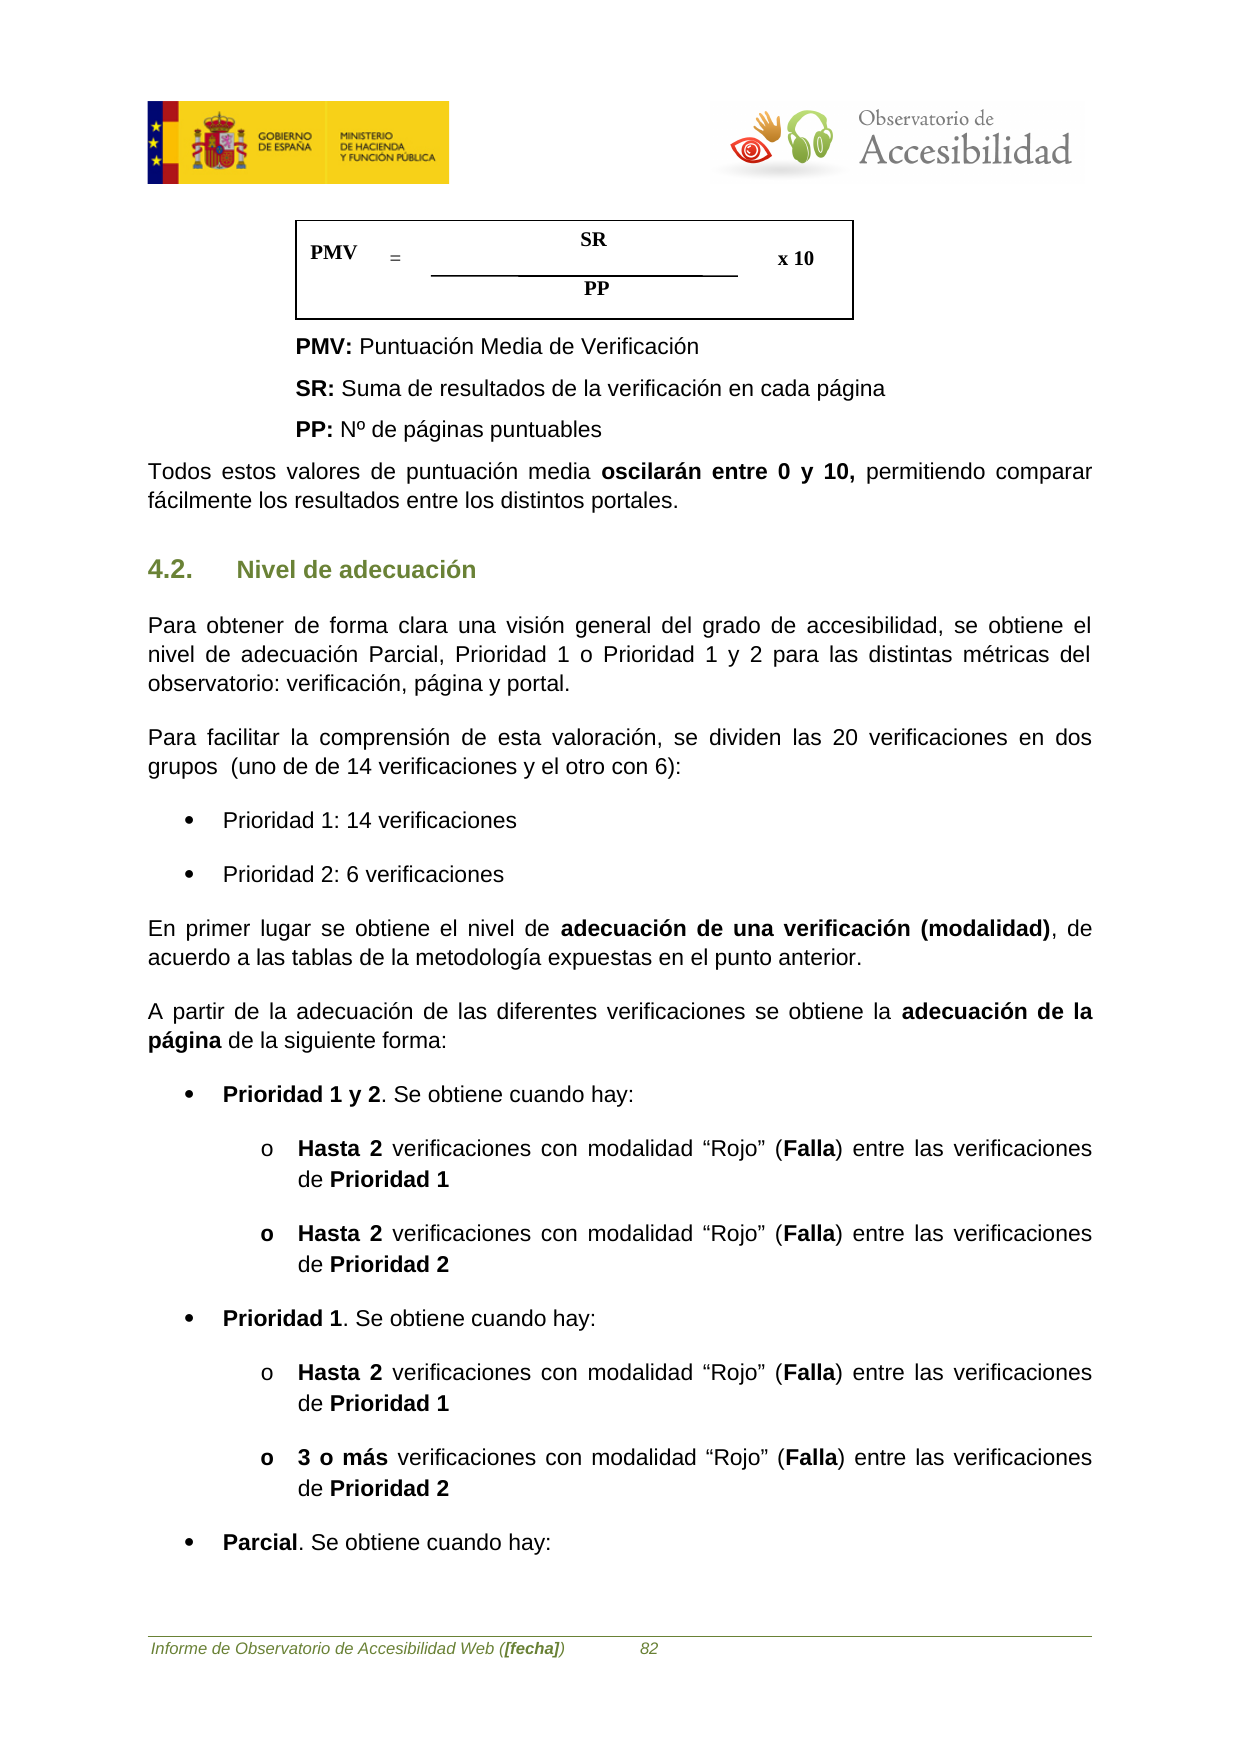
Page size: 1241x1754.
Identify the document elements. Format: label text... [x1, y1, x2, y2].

list Hasta 2 verificaciones con modalidad “Rojo” (Falla) entre las verificaciones de Prioridad 1 [260, 1135, 1092, 1192]
text En primer lugar se obtiene el nivel de adecuación de una verificación (modalidad), de acuerdo a las tablas de la metodología expuestas en el punto anterior. [148, 915, 1092, 970]
list Parcial. Se obtiene cuando hay: [185, 1528, 1092, 1555]
picture [147, 101, 450, 184]
text A partir de la adecuación de las diferentes verificaciones se obtiene la adecuación de la página de la siguiente forma: [148, 998, 1092, 1053]
list Hasta 2 verificaciones con modalidad “Rojo” (Falla) entre las verificaciones de Prioridad 1 [260, 1359, 1092, 1416]
text PP: Nº de páginas puntuables [295, 416, 1092, 442]
list Prioridad 2: 6 verificaciones [185, 861, 1092, 887]
list 3 o más verificaciones con modalidad “Rojo” (Falla) entre las verificaciones de Prioridad 2 [260, 1443, 1092, 1501]
list Prioridad 1: 14 verificaciones [185, 807, 1092, 833]
text SR: Suma de resultados de la verificación en cada página [295, 375, 1092, 401]
text Para facilitar la comprensión de esta valoración, se dividen las 20 verificaciones en dos grupos (uno de de 14 verificaciones y el otro con 6): [148, 724, 1092, 779]
list Prioridad 1. Se obtiene cuando hay: [185, 1305, 1092, 1331]
list Prioridad 1 y 2. Se obtiene cuando hay: [185, 1081, 1092, 1107]
text Para obtener de forma clara una visión general del grado de accesibilidad, se obtiene el nivel de adecuación Parcial, Prioridad 1 o Prioridad 1 y 2 para las distintas métricas del observatorio: verificación, página y portal. [148, 612, 1092, 697]
text PMV: Puntuación Media de Verificación [295, 333, 1092, 359]
picture [710, 101, 1086, 184]
subtitle Nivel de adecuación [148, 553, 1092, 584]
text Todos estos valores de puntuación media oscilarán entre 0 y 10, permitiendo comparar fácilmente los resultados entre los distintos portales. [148, 458, 1092, 513]
list Hasta 2 verificaciones con modalidad “Rojo” (Falla) entre las verificaciones de Prioridad 2 [260, 1220, 1092, 1277]
